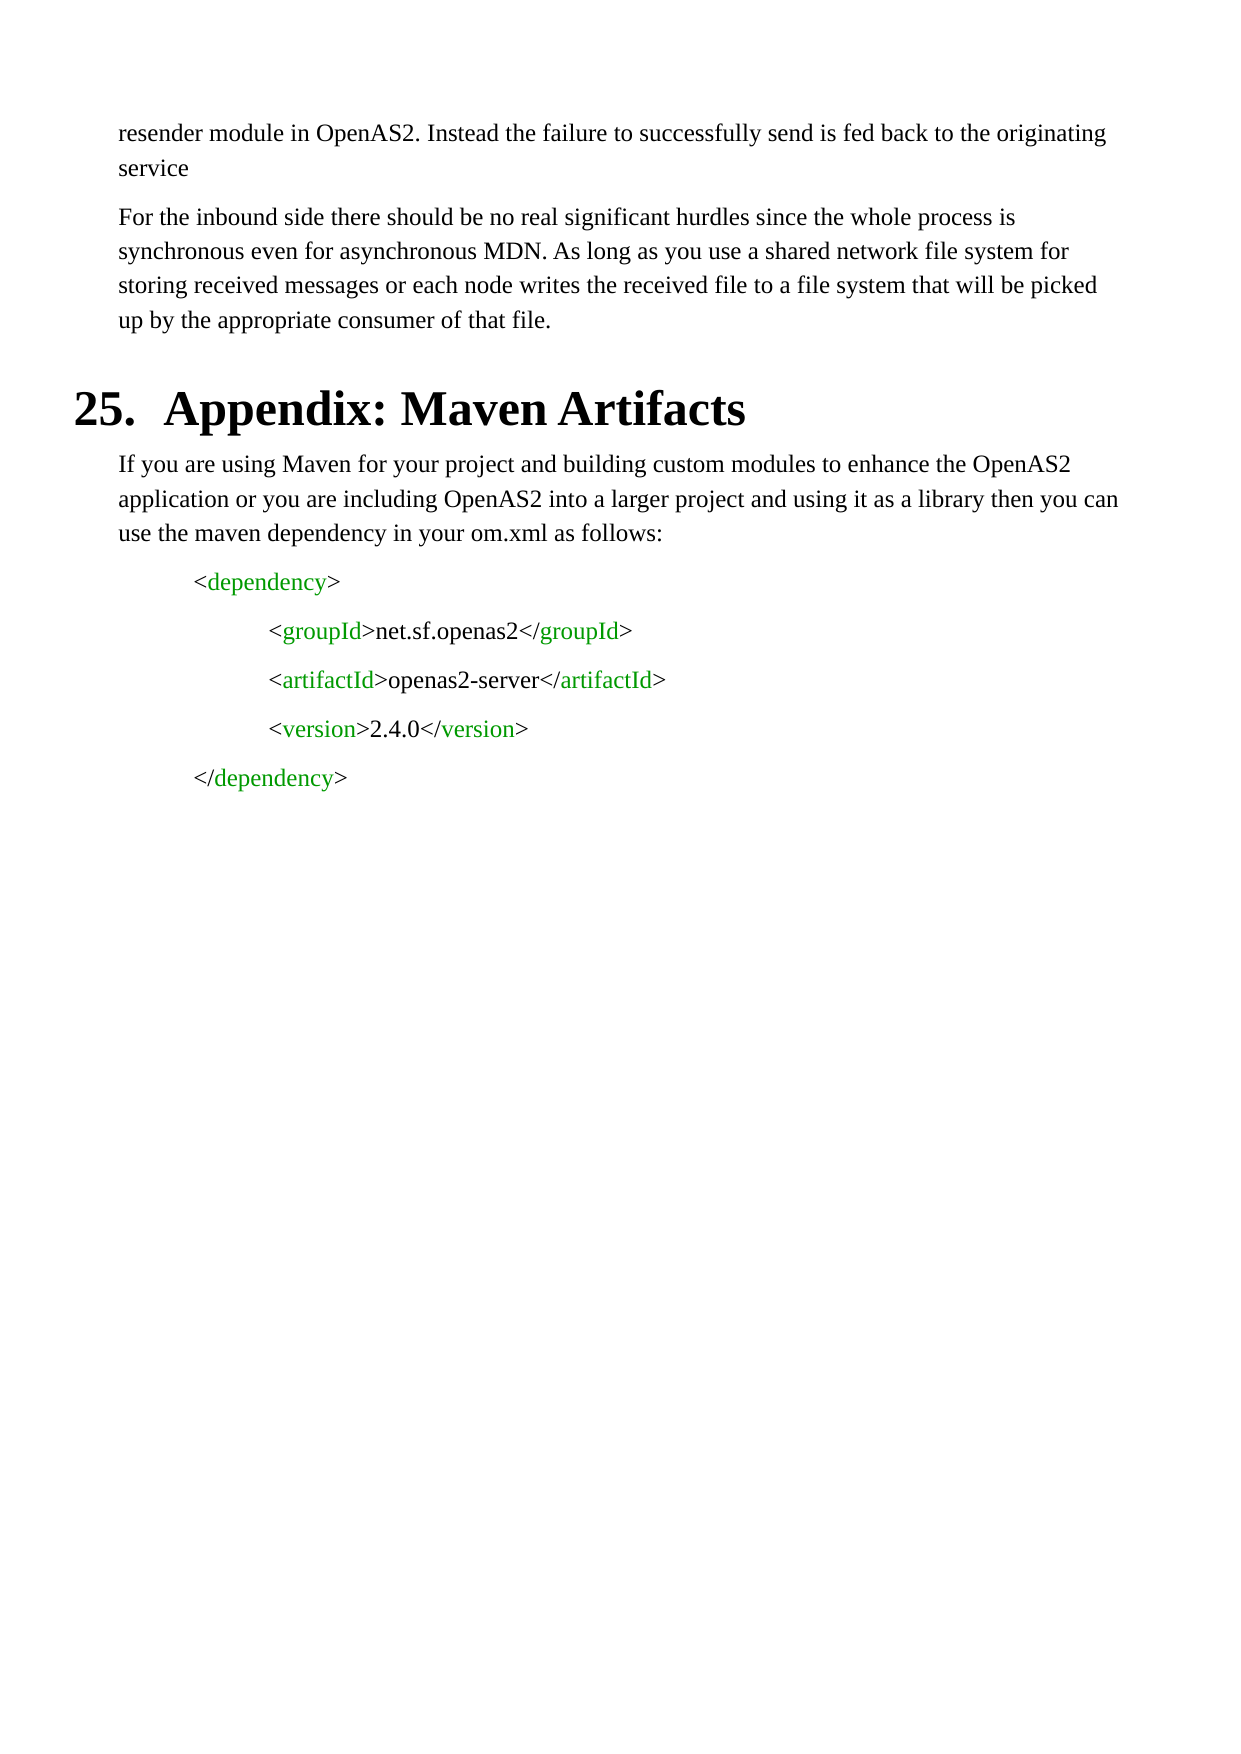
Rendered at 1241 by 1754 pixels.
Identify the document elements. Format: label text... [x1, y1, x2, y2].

text For the inbound side there should be no real significant hurdles since the whole process is synchronous even for asynchronous MDN. As long as you use a shared network file system for storing received messages or each node writes the received file to a file system that will be picked up by the appropriate consumer of that file. [118, 202, 1122, 334]
text <version>2.4.0</version> [193, 714, 1122, 743]
subtitle Appendix: Maven Artifacts [73, 379, 1122, 437]
text <artifactId>openas2-server</artifactId> [193, 665, 1122, 694]
text <groupId>net.sf.openas2</groupId> [193, 616, 1122, 645]
text If you are using Maven for your project and building custom modules to enhance the OpenAS2 application or you are including OpenAS2 into a larger project and using it as a library then you can use the maven dependency in your om.xml as follows: [118, 449, 1122, 547]
text <dependency> [193, 567, 1122, 596]
text </dependency> [193, 763, 1122, 792]
text resender module in OpenAS2. Instead the failure to successfully send is fed back to the originating service [118, 118, 1122, 181]
